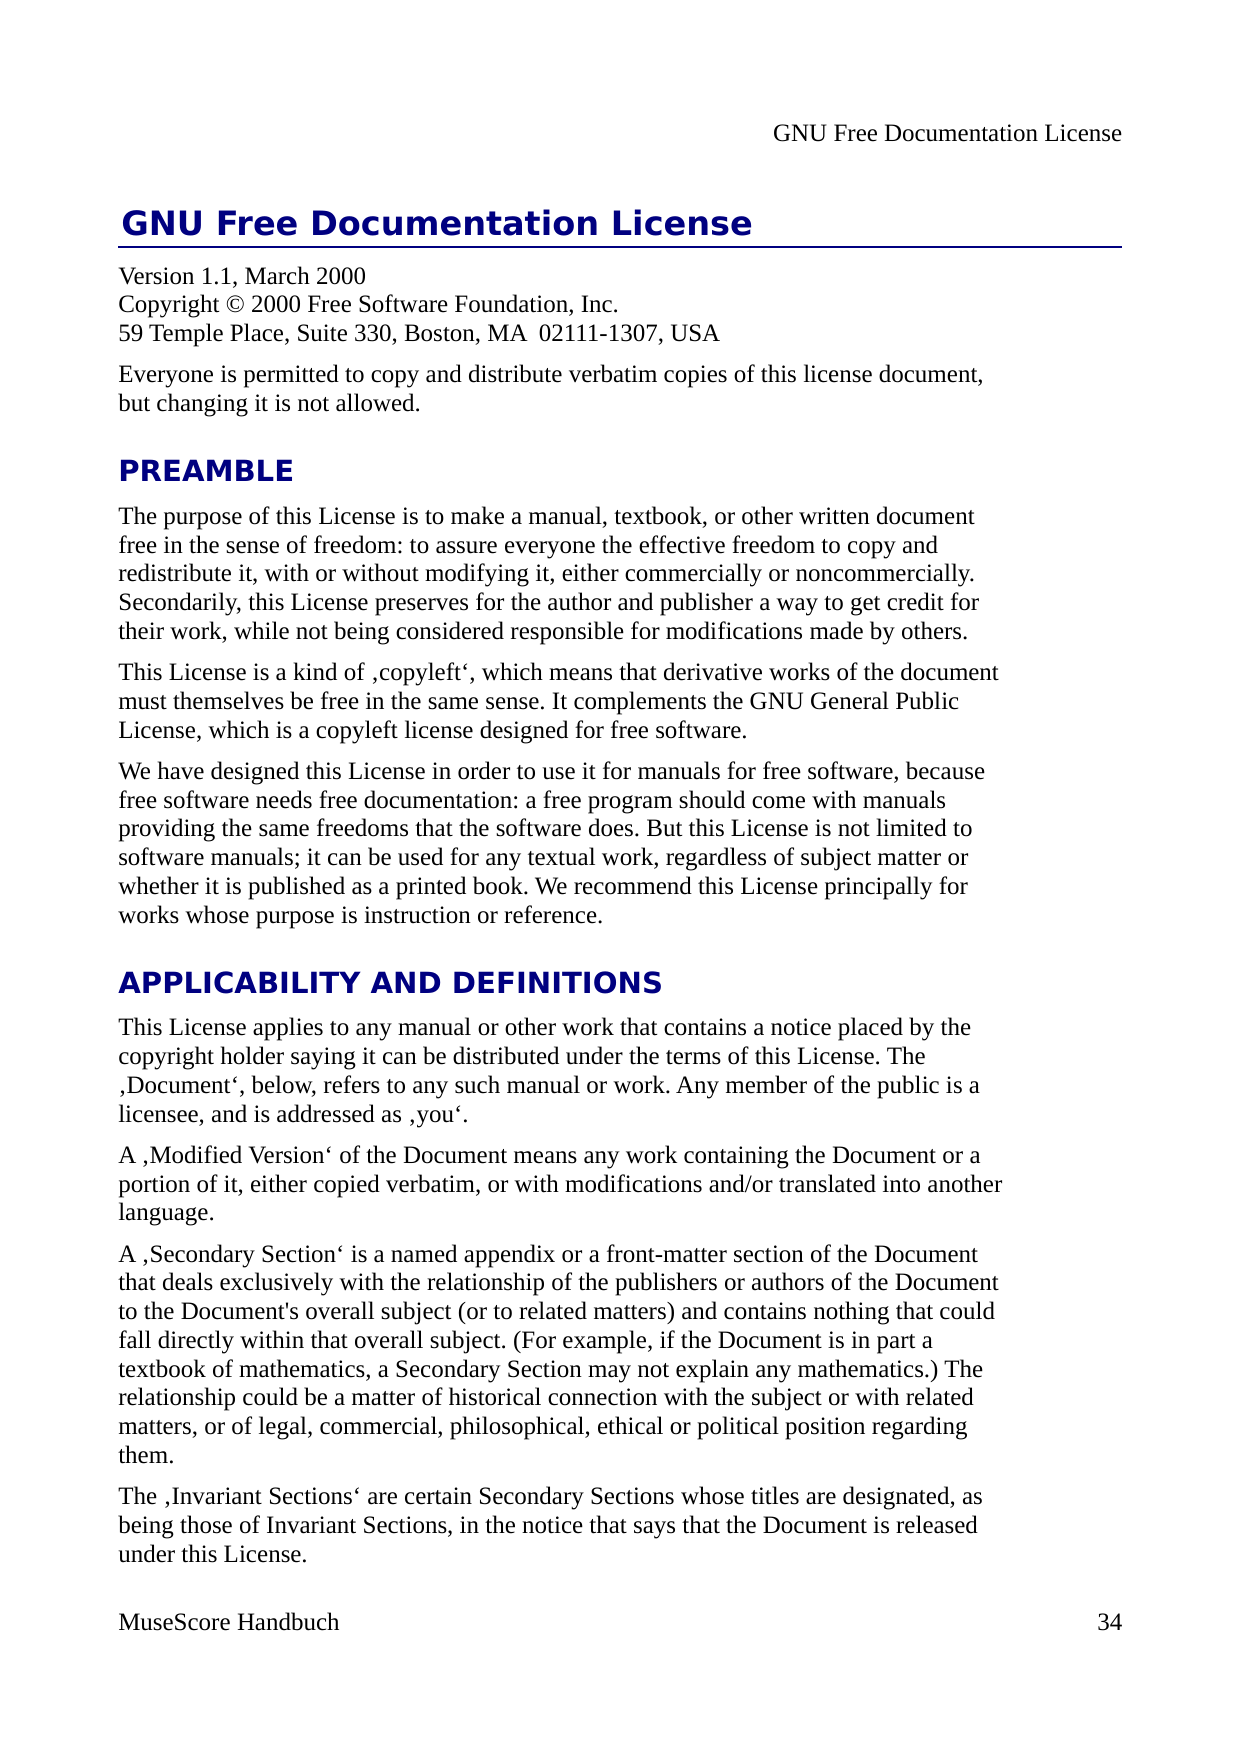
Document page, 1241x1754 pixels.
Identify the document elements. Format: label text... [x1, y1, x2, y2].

text A ‚Modified Version‘ of the Document means any work containing the Document or a portion of it, either copied verbatim, or with modifications and/or translated into another language. [118, 1140, 1004, 1226]
subtitle PREAMBLE [118, 454, 1122, 488]
text This License applies to any manual or other work that contains a notice placed by the copyright holder saying it can be distributed under the terms of this License. The ‚Document‘, below, refers to any such manual or work. Any member of the public is a licensee, and is addressed as ‚you‘. [118, 1012, 1004, 1127]
text Version 1.1, March 2000 Copyright © 2000 Free Software Foundation, Inc. 59 Temple Place, Suite 330, Boston, MA 02111-1307, USA [118, 261, 1004, 347]
text Everyone is permitted to copy and distribute verbatim copies of this license document, but changing it is not allowed. [118, 359, 1004, 417]
text We have designed this License in order to use it for manuals for free software, because free software needs free documentation: a free program should come with manuals providing the same freedoms that the software does. But this License is not limited to software manuals; it can be used for any textual work, regardless of subject matter or whether it is published as a printed book. We recommend this License principally for works whose purpose is instruction or reference. [118, 756, 1004, 928]
text This License is a kind of ‚copyleft‘, which means that derivative works of the document must themselves be free in the same sense. It complements the GNU General Public License, which is a copyleft license designed for free software. [118, 657, 1004, 743]
text The purpose of this License is to make a manual, textbook, or other written document free in the sense of freedom: to assure everyone the effective freedom to copy and redistribute it, with or without modifying it, either commercially or noncommercially. Secondarily, this License preserves for the author and publisher a way to get credit for their work, while not being considered responsible for modifications made by others. [118, 501, 1004, 645]
subtitle GNU Free Documentation License [118, 201, 1122, 246]
subtitle APPLICABILITY AND DEFINITIONS [118, 966, 1122, 1000]
text A ‚Secondary Section‘ is a named appendix or a front-matter section of the Document that deals exclusively with the relationship of the publishers or authors of the Document to the Document's overall subject (or to related matters) and contains nothing that could fall directly within that overall subject. (For example, if the Document is in part a textbook of mathematics, a Secondary Section may not explain any mathematics.) The relationship could be a matter of historical connection with the subject or with related matters, or of legal, commercial, philosophical, ethical or political position regarding them. [118, 1239, 1004, 1469]
text The ‚Invariant Sections‘ are certain Secondary Sections whose titles are designated, as being those of Invariant Sections, in the notice that says that the Document is released under this License. [118, 1481, 1004, 1567]
